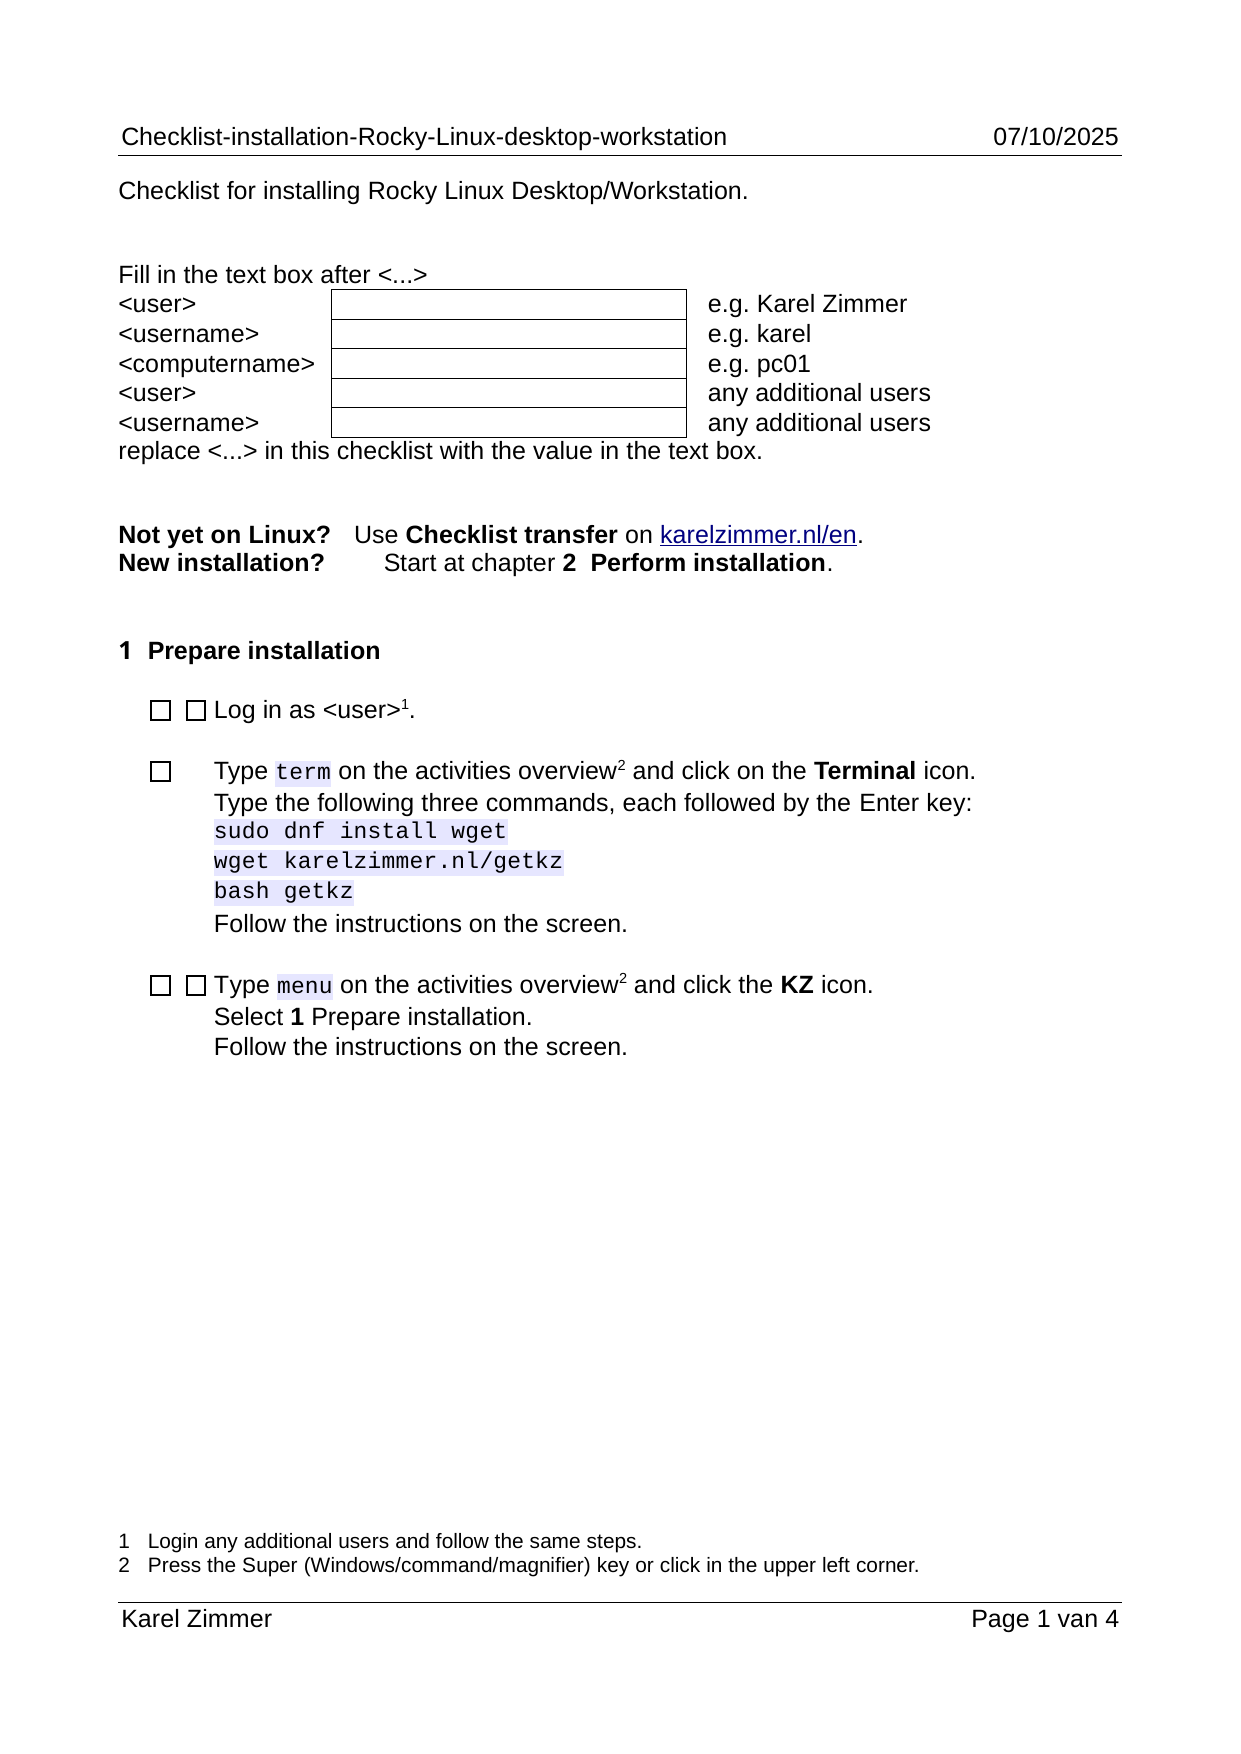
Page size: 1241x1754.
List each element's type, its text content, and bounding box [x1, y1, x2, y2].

table_header Log in as <user>. [213, 695, 1122, 726]
table_cell [213, 726, 1122, 756]
table_cell Follow the instructions on the screen. [213, 1032, 1122, 1062]
table_cell [142, 756, 177, 788]
table_cell [177, 909, 213, 939]
table_cell [142, 939, 177, 969]
list Prepare installation [118, 633, 1122, 667]
table_cell [118, 726, 142, 756]
table_cell [142, 970, 177, 1001]
text e.g. pc01 [687, 348, 1122, 378]
table_cell [118, 756, 142, 788]
text any additional users [687, 407, 1122, 437]
table_cell [118, 939, 142, 969]
text e.g. karel [687, 319, 1122, 348]
table_cell [118, 909, 142, 939]
text <username> [118, 319, 331, 348]
table_cell Type term on the activities overview and click on the Terminal icon. [213, 756, 1122, 788]
table_cell [213, 939, 1122, 969]
table_cell [177, 726, 213, 756]
table_header [118, 695, 142, 726]
table_cell [177, 788, 213, 818]
table_cell wget karelzimmer.nl/getkz [213, 848, 1122, 879]
text replace <...> in this checklist with the value in the text box. [118, 437, 1122, 465]
table_cell Select 1 Prepare installation. [213, 1001, 1122, 1032]
table_header [177, 695, 213, 726]
text Fill in the text box after <...> [118, 261, 1122, 289]
table_cell [142, 848, 177, 879]
table_cell [177, 848, 213, 879]
table_cell [177, 818, 213, 848]
table_cell [118, 1032, 142, 1062]
table_cell [118, 818, 142, 848]
table_cell [177, 1001, 213, 1032]
table_cell Follow the instructions on the screen. [213, 909, 1122, 939]
table_cell [177, 970, 213, 1001]
table_cell sudo dnf install wget [213, 818, 1122, 848]
text any additional users [687, 378, 1122, 407]
text Checklist for installing Rocky Linux Desktop/Workstation. [118, 177, 1122, 205]
table_cell [177, 1032, 213, 1062]
table_cell [118, 848, 142, 879]
table_cell [118, 788, 142, 818]
table_cell [142, 879, 177, 909]
table_header [142, 695, 177, 726]
table_cell [177, 879, 213, 909]
table_cell [118, 970, 142, 1001]
table_cell [142, 1032, 177, 1062]
text <computername> [118, 348, 331, 378]
table_cell [142, 909, 177, 939]
table_cell [177, 756, 213, 788]
table_cell bash getkz [213, 879, 1122, 909]
table_cell [142, 818, 177, 848]
text Not yet on Linux? Use Checklist transfer on karelzimmer.nl/en. [118, 521, 1122, 549]
text e.g. Karel Zimmer [687, 289, 1122, 319]
table_cell Type the following three commands, each followed by the Enter key: [213, 788, 1122, 818]
text <user> [118, 378, 331, 407]
table_cell [142, 726, 177, 756]
text <username> [118, 407, 331, 437]
text New installation? Start at chapter 2 Perform installation. [118, 549, 1122, 577]
table_cell [118, 879, 142, 909]
table_cell [177, 939, 213, 969]
table_cell [142, 788, 177, 818]
text <user> [118, 289, 331, 319]
table_cell [142, 1001, 177, 1032]
table_cell [118, 1001, 142, 1032]
table_cell Type menu on the activities overview2 and click the KZ icon. [213, 970, 1122, 1001]
